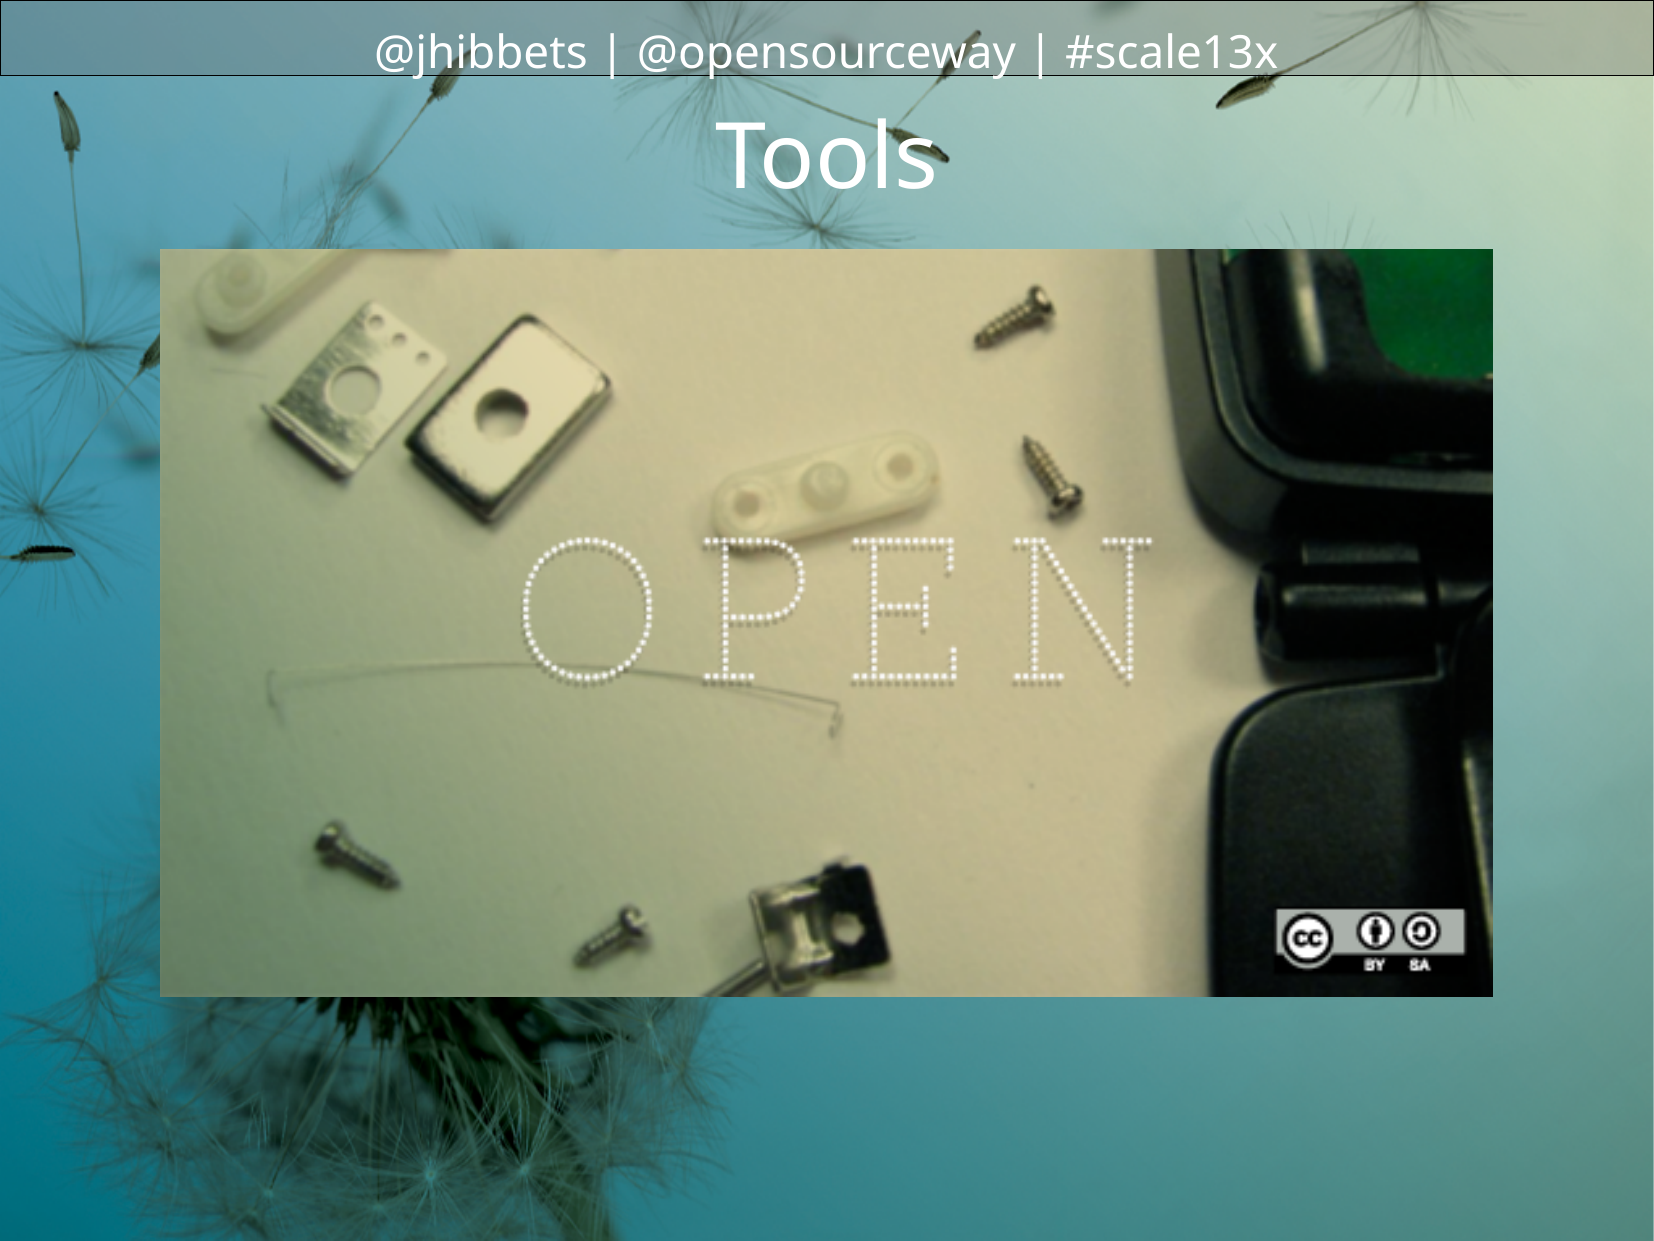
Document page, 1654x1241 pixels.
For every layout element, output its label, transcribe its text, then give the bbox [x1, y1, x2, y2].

picture [0, 76, 1654, 1241]
title Tools [82, 49, 1571, 257]
